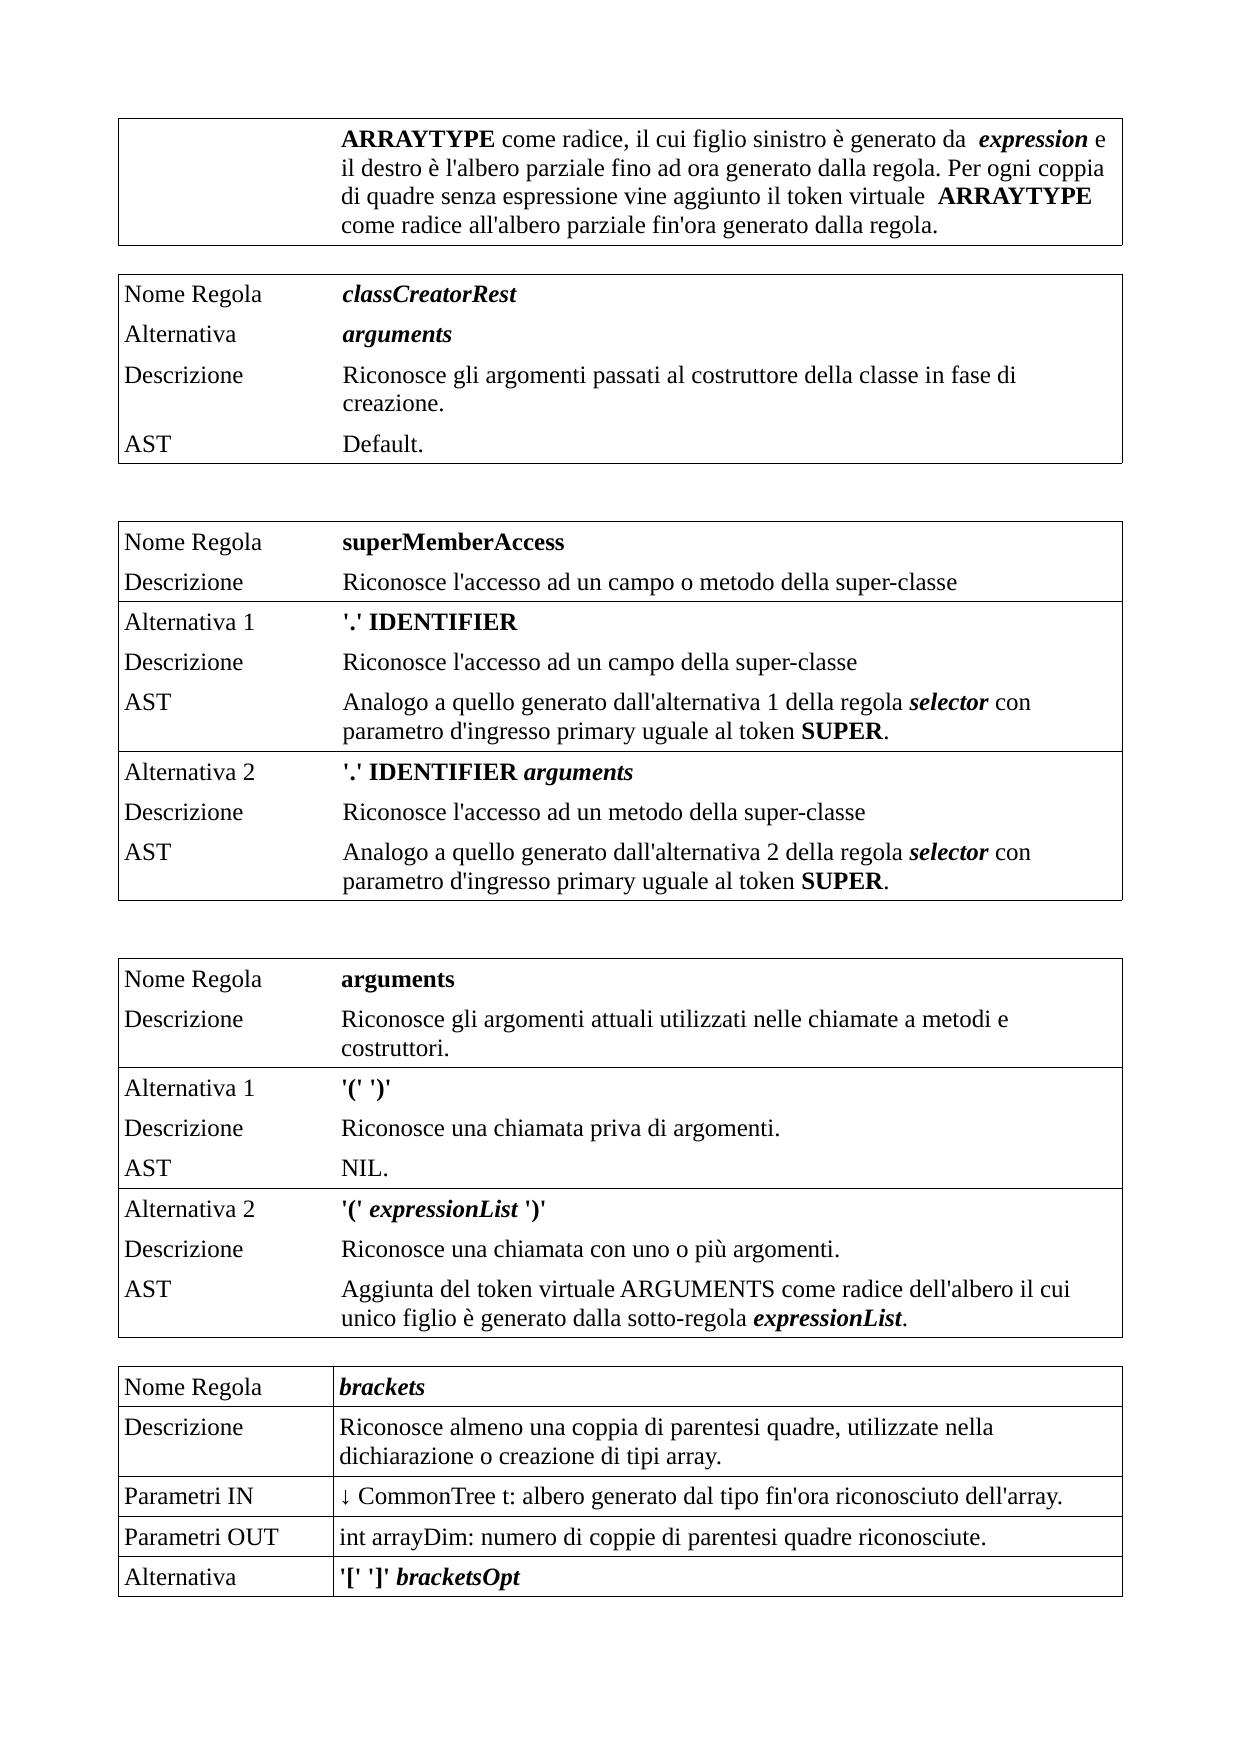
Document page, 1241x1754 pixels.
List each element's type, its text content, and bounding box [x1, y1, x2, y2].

table_cell '.' IDENTIFIER arguments [337, 752, 1122, 791]
table_cell '.' IDENTIFIER [337, 602, 1122, 642]
table_cell Alternativa 1 [119, 602, 337, 642]
table_header brackets [334, 1367, 1122, 1406]
table_cell Descrizione [119, 791, 337, 831]
table_cell Parametri OUT [119, 1517, 333, 1556]
table_cell Descrizione [119, 998, 335, 1067]
table_cell Analogo a quello generato dall'alternativa 1 della regola selector con parametro d'ingresso primary uguale al token SUPER. [337, 682, 1122, 751]
table_cell Riconosce l'accesso ad un campo o metodo della super-classe [337, 561, 1122, 601]
table_cell arguments [337, 314, 1122, 354]
table_cell [119, 119, 335, 244]
table_cell AST [119, 423, 337, 463]
table_cell Riconosce una chiamata con uno o più argomenti. [335, 1228, 1122, 1268]
table_cell Alternativa 1 [119, 1068, 335, 1107]
table_cell Parametri IN [119, 1477, 333, 1516]
table_cell Riconosce gli argomenti attuali utilizzati nelle chiamate a metodi e costruttori. [335, 998, 1122, 1067]
table_cell Riconosce l'accesso ad un metodo della super-classe [337, 791, 1122, 831]
table_cell ARRAYTYPE come radice, il cui figlio sinistro è generato da expression e il destro è l'albero parziale fino ad ora generato dalla regola. Per ogni coppia di quadre senza espressione vine aggiunto il token virtuale ARRAYTYPE come radice all'albero parziale fin'ora generato dalla regola. [335, 119, 1122, 244]
table_header classCreatorRest [337, 275, 1122, 314]
table_header arguments [335, 959, 1122, 998]
table_cell AST [119, 1268, 335, 1337]
table_cell Descrizione [119, 354, 337, 423]
table_header Nome Regola [119, 1367, 333, 1406]
table_cell Descrizione [119, 1407, 333, 1476]
table_cell Riconosce almeno una coppia di parentesi quadre, utilizzate nella dichiarazione o creazione di tipi array. [334, 1407, 1122, 1476]
table_header Nome Regola [119, 522, 337, 561]
table_cell Alternativa [119, 314, 337, 354]
table_cell AST [119, 831, 337, 900]
table_cell '(' ')' [335, 1068, 1122, 1107]
table_cell AST [119, 1148, 335, 1188]
table_cell '[' ']' bracketsOpt [334, 1557, 1122, 1596]
table_cell int arrayDim: numero di coppie di parentesi quadre riconosciute. [334, 1517, 1122, 1556]
table_cell Descrizione [119, 561, 337, 601]
table_cell Descrizione [119, 642, 337, 682]
table_cell Alternativa [119, 1557, 333, 1596]
table_cell Alternativa 2 [119, 752, 337, 791]
table_cell Riconosce gli argomenti passati al costruttore della classe in fase di creazione. [337, 354, 1122, 423]
table_cell Descrizione [119, 1228, 335, 1268]
table_cell Riconosce l'accesso ad un campo della super-classe [337, 642, 1122, 682]
table_cell Alternativa 2 [119, 1189, 335, 1228]
table_cell Analogo a quello generato dall'alternativa 2 della regola selector con parametro d'ingresso primary uguale al token SUPER. [337, 831, 1122, 900]
table_header superMemberAccess [337, 522, 1122, 561]
table_cell Default. [337, 423, 1122, 463]
table_cell Aggiunta del token virtuale ARGUMENTS come radice dell'albero il cui unico figlio è generato dalla sotto-regola expressionList. [335, 1268, 1122, 1337]
table_cell '(' expressionList ')' [335, 1189, 1122, 1228]
table_cell Riconosce una chiamata priva di argomenti. [335, 1108, 1122, 1148]
table_cell Descrizione [119, 1108, 335, 1148]
table_cell NIL. [335, 1148, 1122, 1188]
table_header Nome Regola [119, 959, 335, 998]
table_cell ↓ CommonTree t: albero generato dal tipo fin'ora riconosciuto dell'array. [334, 1477, 1122, 1516]
table_header Nome Regola [119, 275, 337, 314]
table_cell AST [119, 682, 337, 751]
